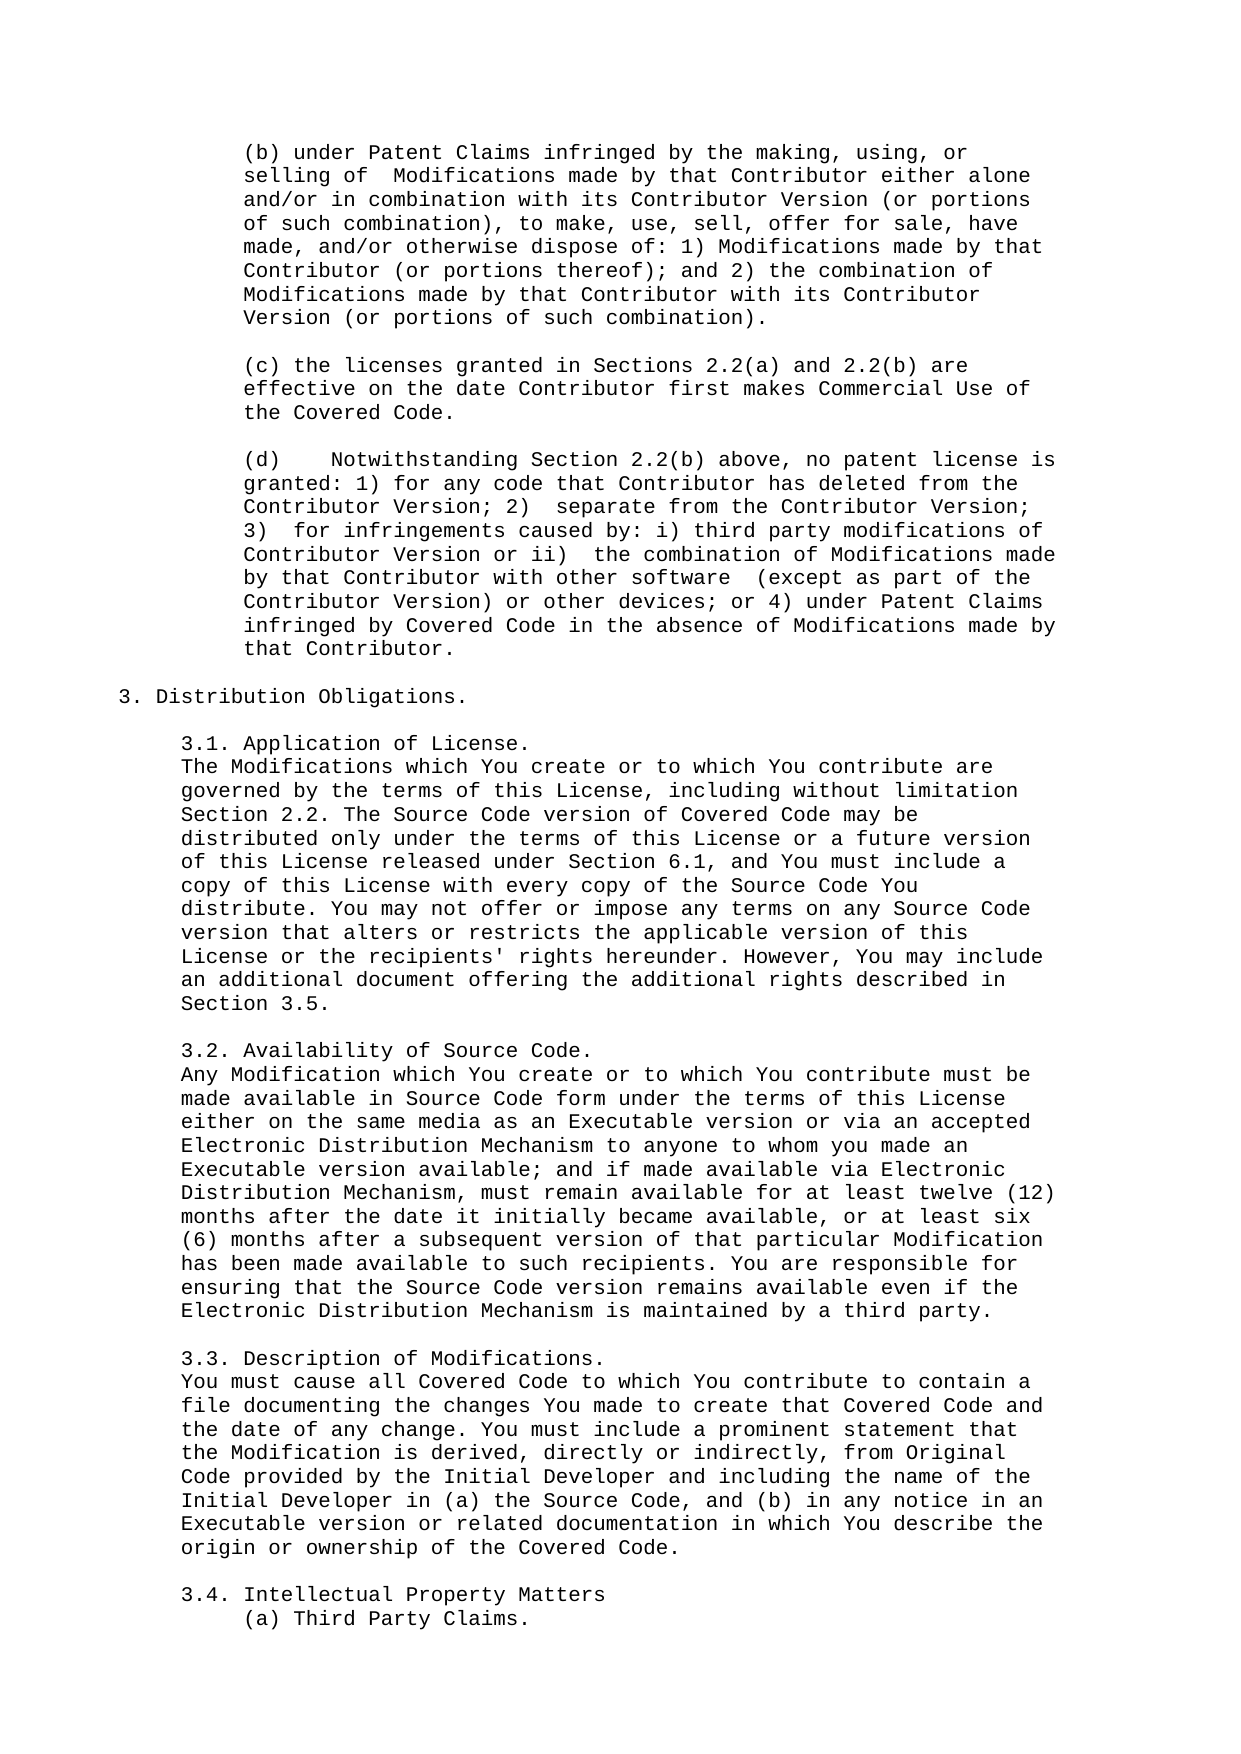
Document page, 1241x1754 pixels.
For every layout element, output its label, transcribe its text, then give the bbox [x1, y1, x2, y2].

text ensuring that the Source Code version remains available even if the [118, 1277, 1122, 1300]
text has been made available to such recipients. You are responsible for [118, 1253, 1122, 1277]
text Section 2.2. The Source Code version of Covered Code may be [118, 804, 1122, 827]
text Code provided by the Initial Developer and including the name of the [118, 1466, 1122, 1489]
text (b) under Patent Claims infringed by the making, using, or [118, 142, 1122, 165]
text granted: 1) for any code that Contributor has deleted from the [118, 473, 1122, 496]
text Modifications made by that Contributor with its Contributor [118, 284, 1122, 307]
text Executable version or related documentation in which You describe the [118, 1513, 1122, 1537]
text file documenting the changes You made to create that Covered Code and [118, 1395, 1122, 1419]
text 3.4. Intellectual Property Matters [118, 1584, 1122, 1608]
text the Covered Code. [118, 402, 1122, 426]
text Initial Developer in (a) the Source Code, and (b) in any notice in an [118, 1489, 1122, 1513]
text and/or in combination with its Contributor Version (or portions [118, 189, 1122, 213]
text License or the recipients' rights hereunder. However, You may include [118, 946, 1122, 969]
text Section 3.5. [118, 993, 1122, 1017]
text Electronic Distribution Mechanism to anyone to whom you made an [118, 1135, 1122, 1158]
text 3. Distribution Obligations. [118, 686, 1122, 709]
text distributed only under the terms of this License or a future version [118, 827, 1122, 851]
text (c) the licenses granted in Sections 2.2(a) and 2.2(b) are [118, 354, 1122, 378]
text that Contributor. [118, 638, 1122, 662]
text Contributor (or portions thereof); and 2) the combination of [118, 260, 1122, 284]
text months after the date it initially became available, or at least six [118, 1206, 1122, 1229]
text distribute. You may not offer or impose any terms on any Source Code [118, 898, 1122, 922]
text by that Contributor with other software (except as part of the [118, 567, 1122, 591]
text 3.2. Availability of Source Code. [118, 1040, 1122, 1064]
text You must cause all Covered Code to which You contribute to contain a [118, 1371, 1122, 1395]
text 3.3. Description of Modifications. [118, 1348, 1122, 1371]
text (d) Notwithstanding Section 2.2(b) above, no patent license is [118, 449, 1122, 473]
text made available in Source Code form under the terms of this License [118, 1088, 1122, 1111]
text copy of this License with every copy of the Source Code You [118, 875, 1122, 898]
text Electronic Distribution Mechanism is maintained by a third party. [118, 1300, 1122, 1324]
text origin or ownership of the Covered Code. [118, 1537, 1122, 1561]
text effective on the date Contributor first makes Commercial Use of [118, 378, 1122, 402]
text Executable version available; and if made available via Electronic [118, 1158, 1122, 1182]
text governed by the terms of this License, including without limitation [118, 780, 1122, 804]
text selling of Modifications made by that Contributor either alone [118, 165, 1122, 189]
text of such combination), to make, use, sell, offer for sale, have [118, 213, 1122, 236]
text Version (or portions of such combination). [118, 307, 1122, 331]
text made, and/or otherwise dispose of: 1) Modifications made by that [118, 236, 1122, 260]
text version that alters or restricts the applicable version of this [118, 922, 1122, 946]
text Contributor Version or ii) the combination of Modifications made [118, 544, 1122, 567]
text Contributor Version) or other devices; or 4) under Patent Claims [118, 591, 1122, 615]
text (6) months after a subsequent version of that particular Modification [118, 1229, 1122, 1253]
text infringed by Covered Code in the absence of Modifications made by [118, 615, 1122, 638]
text Distribution Mechanism, must remain available for at least twelve (12) [118, 1182, 1122, 1206]
text Any Modification which You create or to which You contribute must be [118, 1064, 1122, 1088]
text either on the same media as an Executable version or via an accepted [118, 1111, 1122, 1135]
text 3.1. Application of License. [118, 733, 1122, 757]
text of this License released under Section 6.1, and You must include a [118, 851, 1122, 875]
text 3) for infringements caused by: i) third party modifications of [118, 520, 1122, 544]
text the date of any change. You must include a prominent statement that [118, 1419, 1122, 1442]
text an additional document offering the additional rights described in [118, 969, 1122, 993]
text The Modifications which You create or to which You contribute are [118, 757, 1122, 780]
text (a) Third Party Claims. [118, 1608, 1122, 1631]
text Contributor Version; 2) separate from the Contributor Version; [118, 496, 1122, 520]
text the Modification is derived, directly or indirectly, from Original [118, 1442, 1122, 1466]
